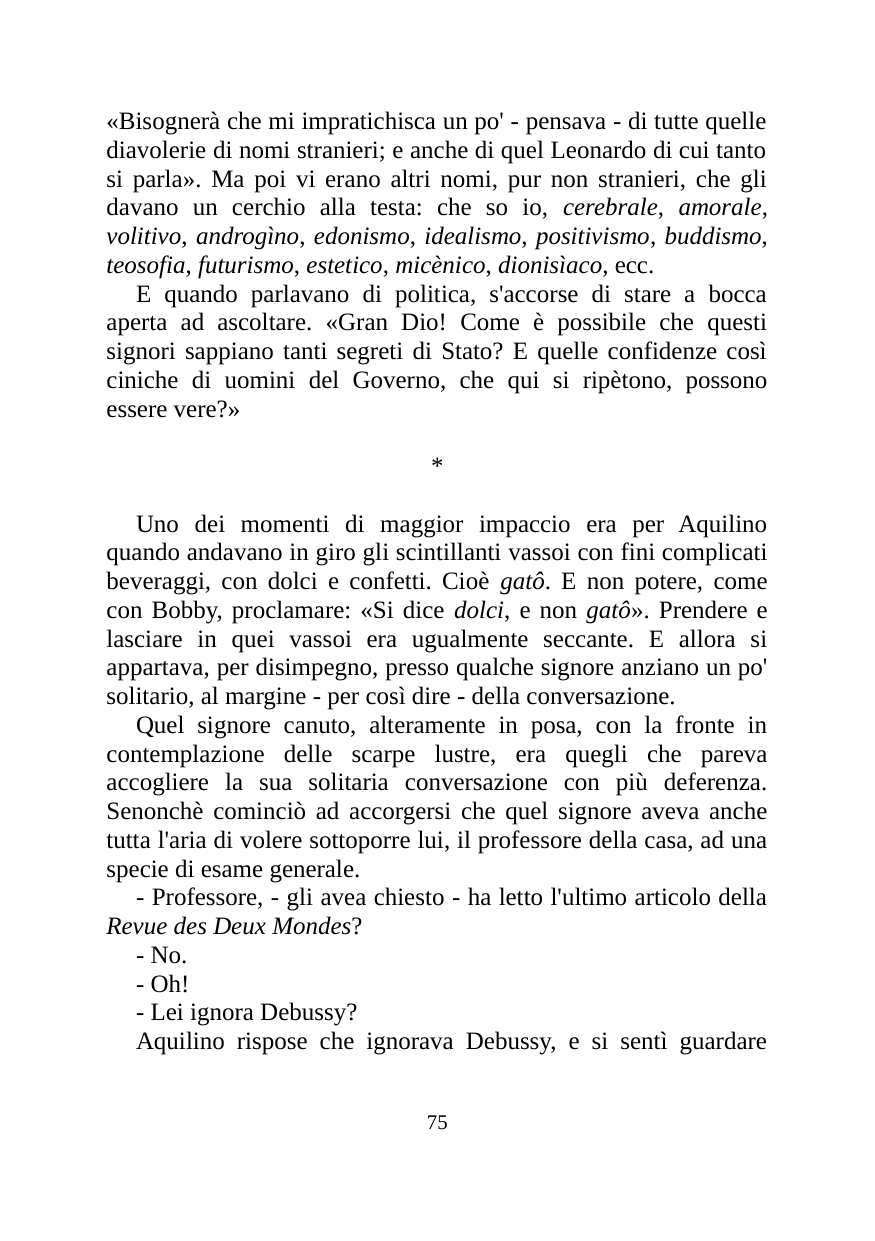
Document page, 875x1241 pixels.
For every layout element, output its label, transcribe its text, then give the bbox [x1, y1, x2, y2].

text Quel signore canuto, alteramente in posa, con la fronte in contemplazione delle scarpe lustre, era quegli che pareva accogliere la sua solitaria conversazione con più deferenza. Senonchè cominciò ad accorgersi che quel signore aveva anche tutta l'aria di volere sottoporre lui, il professore della casa, ad una specie di esame generale. [106, 710, 768, 882]
text «Bisognerà che mi impratichisca un po' - pensava - di tutte quelle diavolerie di nomi stranieri; e anche di quel Leonardo di cui tanto si parla». Ma poi vi erano altri nomi, pur non stranieri, che gli davano un cerchio alla testa: che so io, cerebrale, amorale, volitivo, androgìno, edonismo, idealismo, positivismo, buddismo, teosofia, futurismo, estetico, micènico, dionisìaco, ecc. [106, 106, 768, 279]
text - Professore, - gli avea chiesto - ha letto l'ultimo articolo della Revue des Deux Mondes? [106, 882, 768, 940]
text E quando parlavano di politica, s'accorse di stare a bocca aperta ad ascoltare. «Gran Dio! Come è possibile che questi signori sappiano tanti segreti di Stato? E quelle confidenze così ciniche di uomini del Governo, che qui si ripètono, possono essere vere?» [106, 279, 768, 422]
text - No. [106, 940, 768, 969]
text - Oh! [106, 969, 768, 997]
text Aquilino rispose che ignorava Debussy, e si sentì guardare [106, 1026, 768, 1055]
text * [106, 451, 768, 480]
text Uno dei momenti di maggior impaccio era per Aquilino quando andavano in giro gli scintillanti vassoi con fini complicati beveraggi, con dolci e confetti. Cioè gatô. E non potere, come con Bobby, proclamare: «Si dice dolci, e non gatô». Prendere e lasciare in quei vassoi era ugualmente seccante. E allora si appartava, per disimpegno, presso qualche signore anziano un po' solitario, al margine - per così dire - della conversazione. [106, 509, 768, 710]
text - Lei ignora Debussy? [106, 997, 768, 1026]
